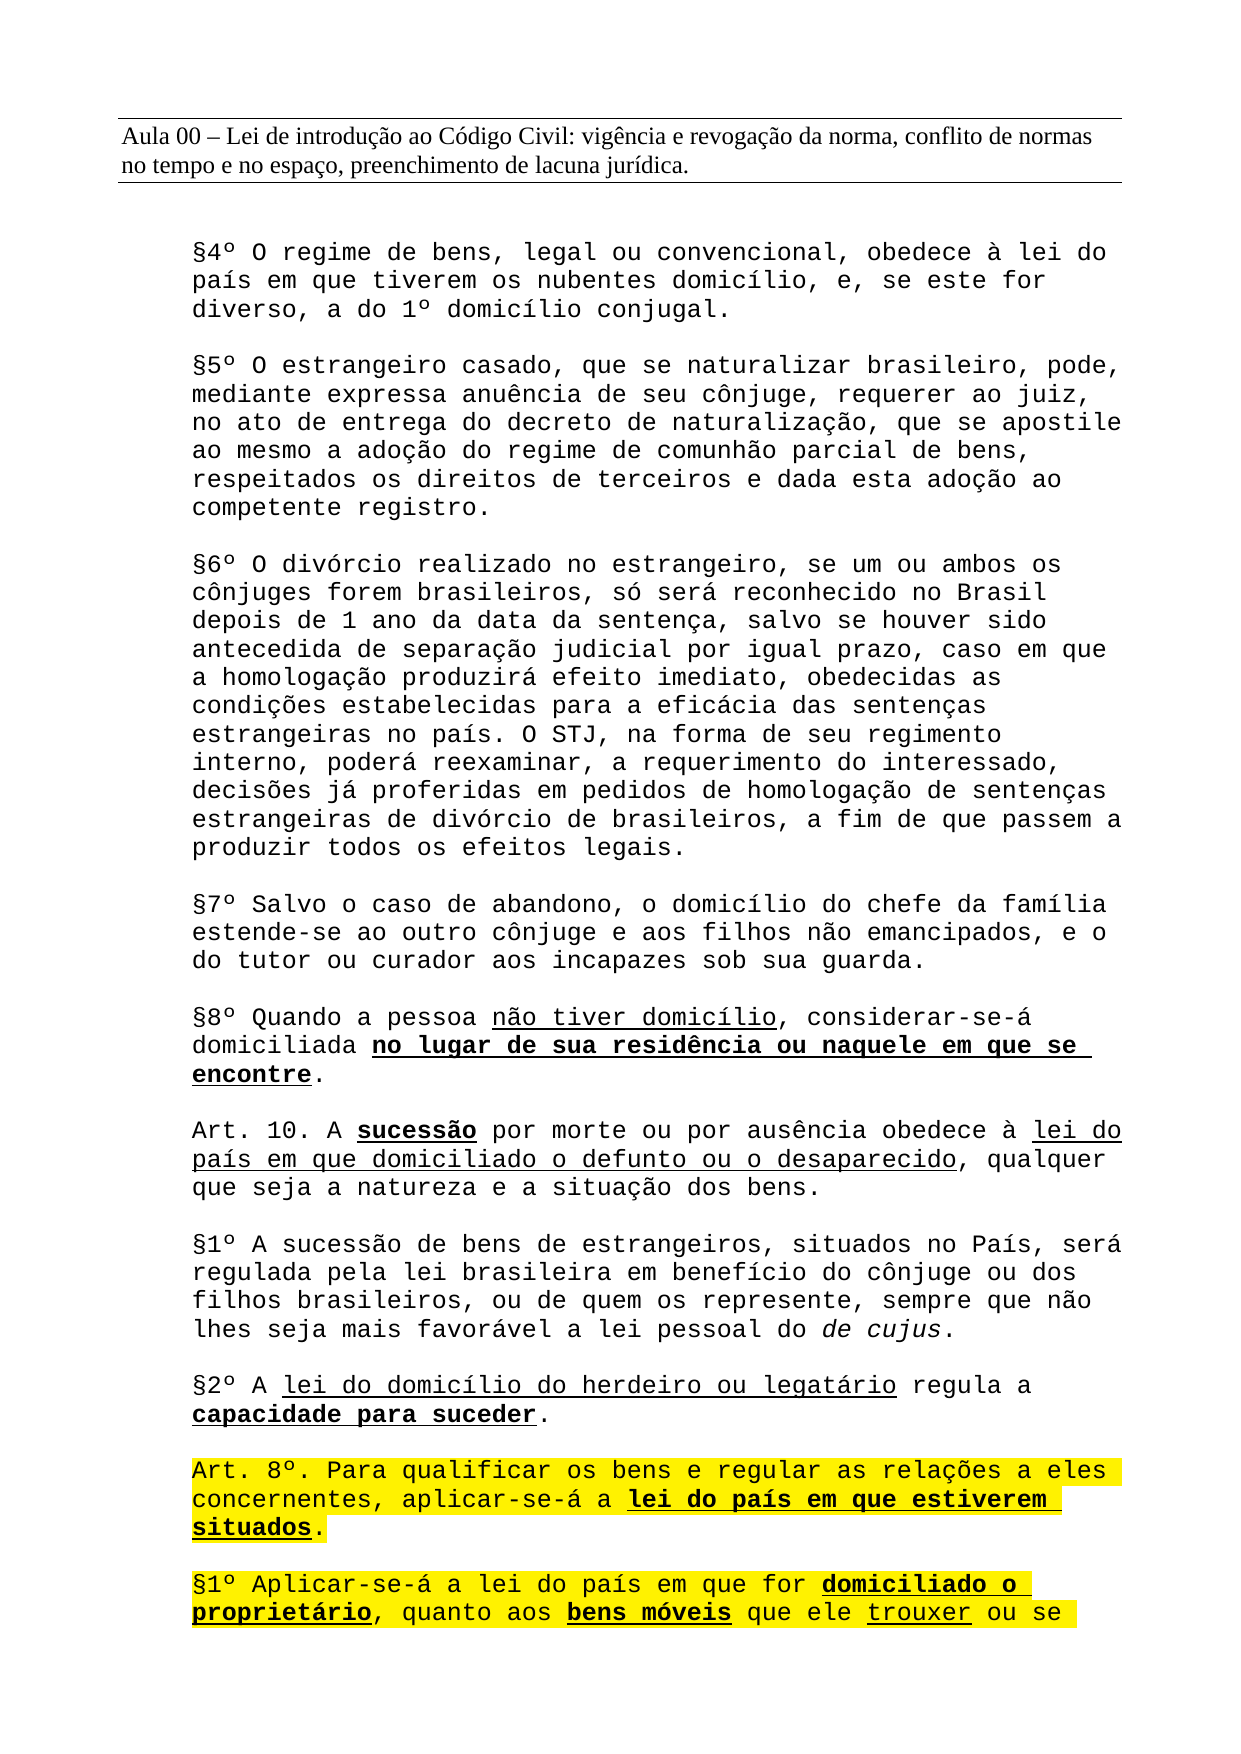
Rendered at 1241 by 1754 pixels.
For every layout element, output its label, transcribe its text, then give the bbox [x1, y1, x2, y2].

text antecedida de separação judicial por igual prazo, caso em que a homologação produzirá efeito imediato, obedecidas as condições estabelecidas para a eficácia das sentenças estrangeiras no país. O STJ, na forma de seu regimento interno, poderá reexaminar, a requerimento do interessado, decisões já proferidas em pedidos de homologação de sentenças estrangeiras de divórcio de brasileiros, a fim de que passem a produzir todos os efeitos legais. [192, 636, 1122, 863]
text Art. 10. A sucessão por morte ou por ausência obedece à lei do país em que domiciliado o defunto ou o desaparecido, qualquer que seja a natureza e a situação dos bens. [192, 1118, 1122, 1203]
text Art. 8º. Para qualificar os bens e regular as relações a eles concernentes, aplicar-se-á a lei do país em que estiverem situados. [192, 1458, 1122, 1543]
text §7º Salvo o caso de abandono, o domicílio do chefe da família estende-se ao outro cônjuge e aos filhos não emancipados, e o do tutor ou curador aos incapazes sob sua guarda. [192, 891, 1122, 976]
text §8º Quando a pessoa não tiver domicílio, considerar-se-á domiciliada no lugar de sua residência ou naquele em que se encontre. [192, 1005, 1122, 1090]
text §4º O regime de bens, legal ou convencional, obedece à lei do país em que tiverem os nubentes domicílio, e, se este for diverso, a do 1º domicílio conjugal. [192, 240, 1122, 325]
text §2º A lei do domicílio do herdeiro ou legatário regula a capacidade para suceder. [192, 1373, 1122, 1430]
text §6º O divórcio realizado no estrangeiro, se um ou ambos os cônjuges forem brasileiros, só será reconhecido no Brasil depois de 1 ano da data da sentença, salvo se houver sido [192, 551, 1122, 636]
text §1º A sucessão de bens de estrangeiros, situados no País, será regulada pela lei brasileira em benefício do cônjuge ou dos filhos brasileiros, ou de quem os represente, sempre que não lhes seja mais favorável a lei pessoal do de cujus. [192, 1231, 1122, 1345]
text §1º Aplicar-se-á a lei do país em que for domiciliado o proprietário, quanto aos bens móveis que ele trouxer ou se [192, 1571, 1122, 1628]
text §5º O estrangeiro casado, que se naturalizar brasileiro, pode, mediante expressa anuência de seu cônjuge, requerer ao juiz, no ato de entrega do decreto de naturalização, que se apostile ao mesmo a adoção do regime de comunhão parcial de bens, respeitados os direitos de terceiros e dada esta adoção ao competente registro. [192, 353, 1122, 523]
